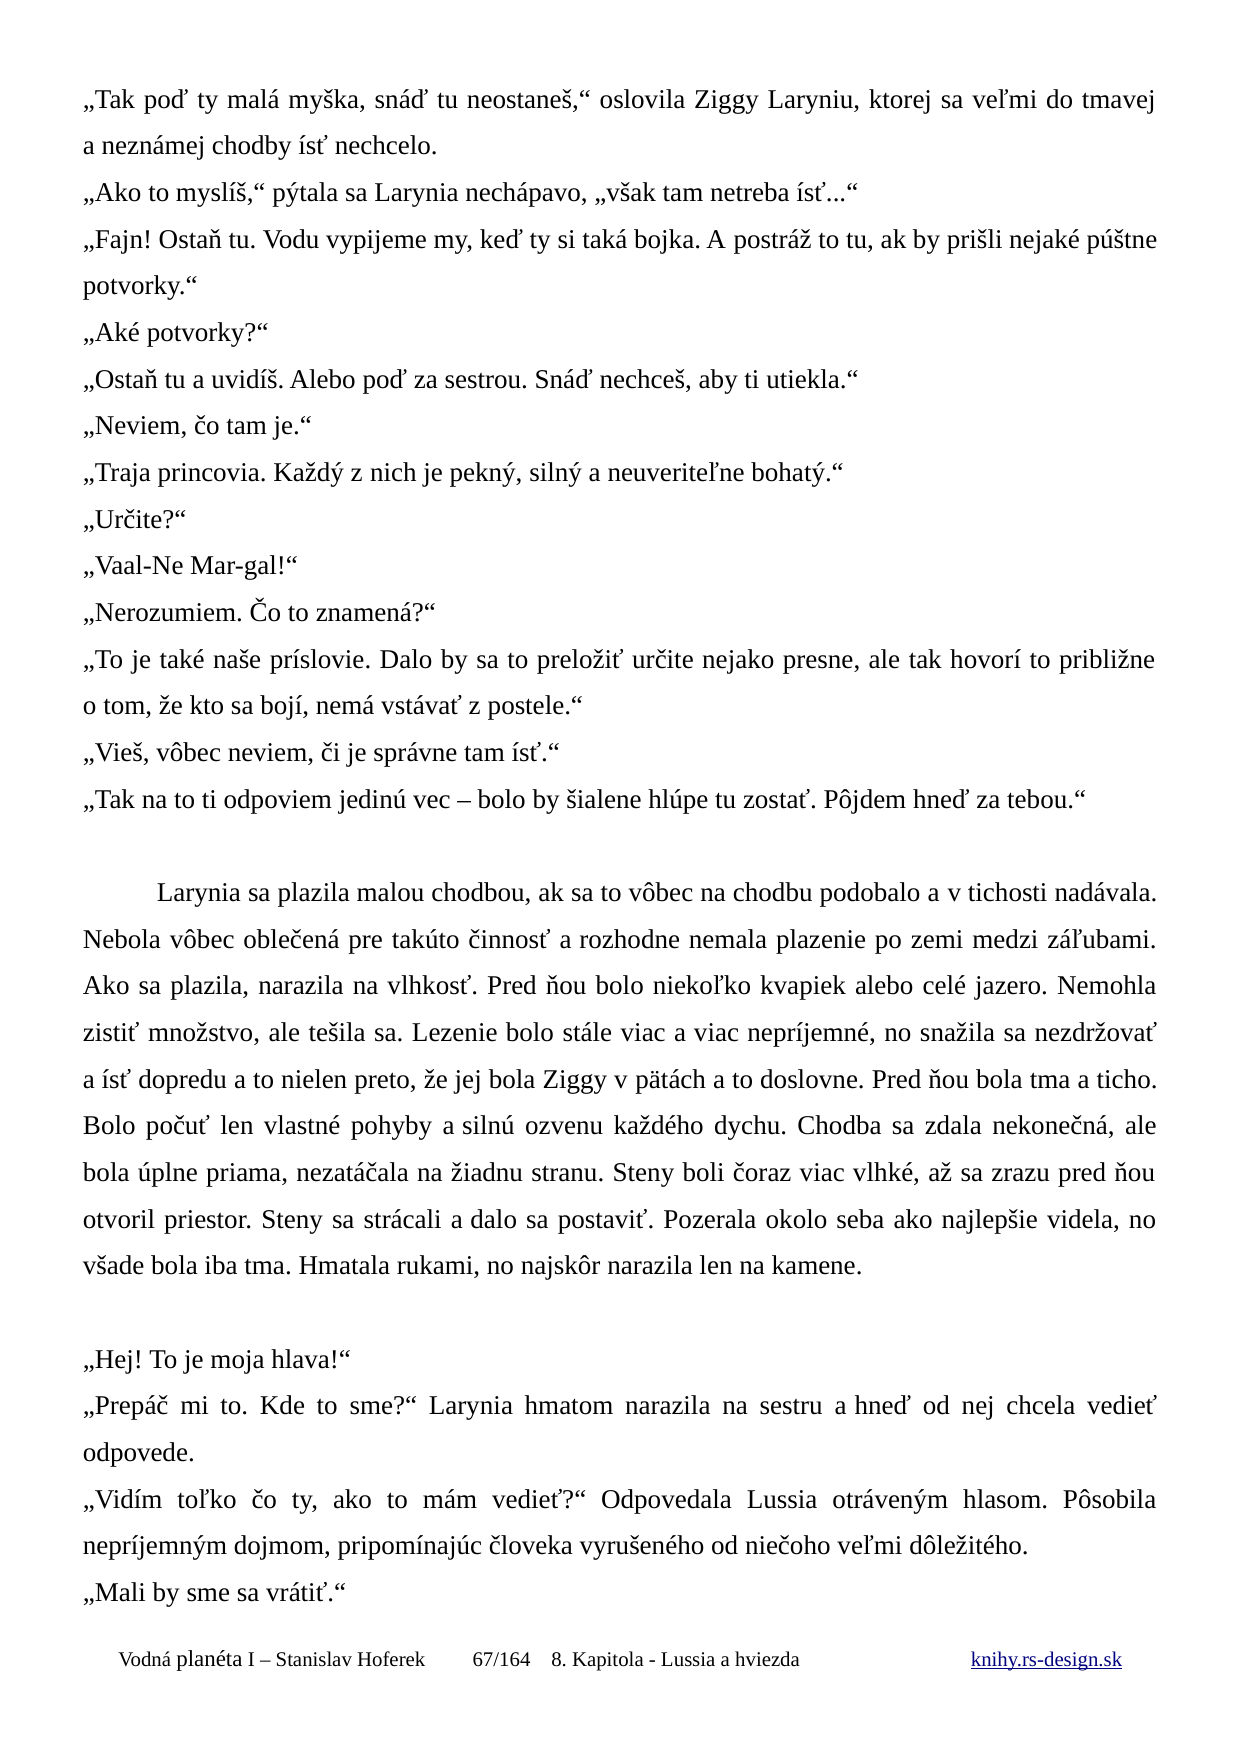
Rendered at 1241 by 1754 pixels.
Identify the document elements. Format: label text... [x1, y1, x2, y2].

text „Neviem, čo tam je.“ [83, 409, 1157, 441]
text „Mali by sme sa vrátiť.“ [83, 1576, 1157, 1607]
text „Tak na to ti odpoviem jedinú vec – bolo by šialene hlúpe tu zostať. Pôjdem hneď za tebou.“ [83, 783, 1157, 814]
text Larynia sa plazila malou chodbou, ak sa to vôbec na chodbu podobalo a v tichosti nadávala. Nebola vôbec oblečená pre takúto činnosť a rozhodne nemala plazenie po zemi medzi záľubami. Ako sa plazila, narazila na vlhkosť. Pred ňou bolo niekoľko kvapiek alebo celé jazero. Nemohla zistiť množstvo, ale tešila sa. Lezenie bolo stále viac a viac nepríjemné, no snažila sa nezdržovať a ísť dopredu a to nielen preto, že jej bola Ziggy v pätách a to doslovne. Pred ňou bola tma a ticho. Bolo počuť len vlastné pohyby a silnú ozvenu každého dychu. Chodba sa zdala nekonečná, ale bola úplne priama, nezatáčala na žiadnu stranu. Steny boli čoraz viac vlhké, až sa zrazu pred ňou otvoril priestor. Steny sa strácali a dalo sa postaviť. Pozerala okolo seba ako najlepšie videla, no všade bola iba tma. Hmatala rukami, no najskôr narazila len na kamene. [83, 876, 1157, 1281]
text „Ako to myslíš,“ pýtala sa Larynia nechápavo, „však tam netreba ísť...“ [83, 176, 1157, 207]
text „Nerozumiem. Čo to znamená?“ [83, 596, 1157, 627]
text „Vieš, vôbec neviem, či je správne tam ísť.“ [83, 736, 1157, 767]
text „Fajn! Ostaň tu. Vodu vypijeme my, keď ty si taká bojka. A postráž to tu, ak by prišli nejaké púštne potvorky.“ [83, 223, 1157, 301]
text „Vaal-Ne Mar-gal!“ [83, 549, 1157, 581]
text „Traja princovia. Každý z nich je pekný, silný a neuveriteľne bohatý.“ [83, 456, 1157, 487]
text „Ostaň tu a uvidíš. Alebo poď za sestrou. Snáď nechceš, aby ti utiekla.“ [83, 363, 1157, 394]
text „Vidím toľko čo ty, ako to mám vedieť?“ Odpovedala Lussia otráveným hlasom. Pôsobila nepríjemným dojmom, pripomínajúc človeka vyrušeného od niečoho veľmi dôležitého. [83, 1483, 1157, 1561]
text „To je také naše príslovie. Dalo by sa to preložiť určite nejako presne, ale tak hovorí to približne o tom, že kto sa bojí, nemá vstávať z postele.“ [83, 643, 1157, 721]
text „Prepáč mi to. Kde to sme?“ Larynia hmatom narazila na sestru a hneď od nej chcela vedieť odpovede. [83, 1389, 1157, 1467]
text „Aké potvorky?“ [83, 316, 1157, 347]
text „Hej! To je moja hlava!“ [83, 1343, 1157, 1374]
text „Určite?“ [83, 503, 1157, 534]
text „Tak poď ty malá myška, snáď tu neostaneš,“ oslovila Ziggy Laryniu, ktorej sa veľmi do tmavej a neznámej chodby ísť nechcelo. [83, 83, 1157, 161]
